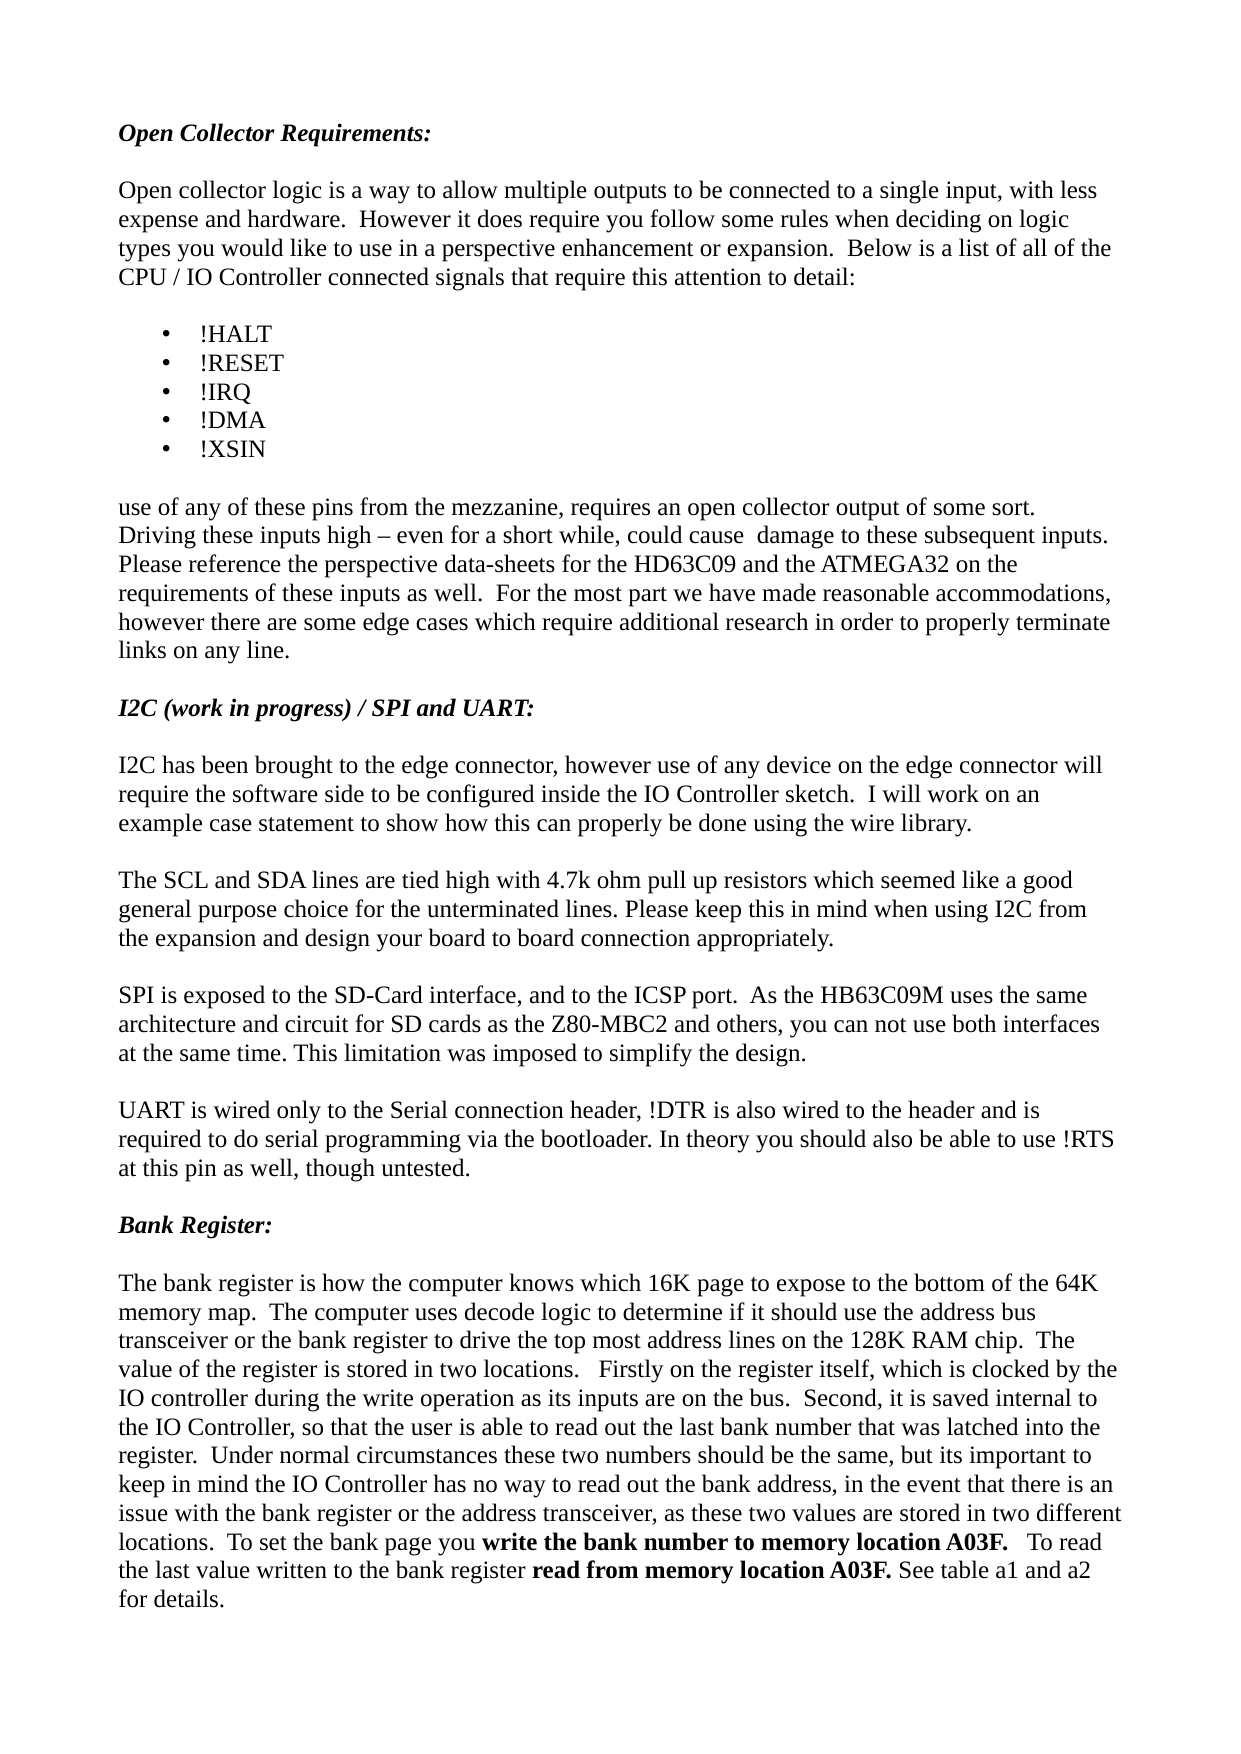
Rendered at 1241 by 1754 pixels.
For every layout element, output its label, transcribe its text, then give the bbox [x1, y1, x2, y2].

text I2C (work in progress) / SPI and UART: [118, 693, 1122, 722]
list !RESET [162, 348, 1122, 377]
text use of any of these pins from the mezzanine, requires an open collector output of some sort. Driving these inputs high – even for a short while, could cause damage to these subsequent inputs. Please reference the perspective data-sheets for the HD63C09 and the ATMEGA32 on the requirements of these inputs as well. For the most part we have made reasonable accommodations, however there are some edge cases which require additional research in order to properly terminate links on any line. [118, 492, 1122, 664]
text Bank Register: [118, 1211, 1122, 1239]
list !HALT [162, 319, 1122, 348]
text UART is wired only to the Serial connection header, !DTR is also wired to the header and is required to do serial programming via the bootloader. In theory you should also be able to use !RTS at this pin as well, though untested. [118, 1096, 1122, 1182]
text Open Collector Requirements: [118, 118, 1122, 147]
text The SCL and SDA lines are tied high with 4.7k ohm pull up resistors which seemed like a good general purpose choice for the unterminated lines. Please keep this in mind when using I2C from the expansion and design your board to board connection appropriately. [118, 866, 1122, 952]
list !DMA [162, 406, 1122, 434]
list !IRQ [162, 377, 1122, 406]
text SPI is exposed to the SD-Card interface, and to the ICSP port. As the HB63C09M uses the same architecture and circuit for SD cards as the Z80-MBC2 and others, you can not use both interfaces at the same time. This limitation was imposed to simplify the design. [118, 981, 1122, 1067]
text The bank register is how the computer knows which 16K page to expose to the bottom of the 64K memory map. The computer uses decode logic to determine if it should use the address bus transceiver or the bank register to drive the top most address lines on the 128K RAM chip. The value of the register is stored in two locations. Firstly on the register itself, which is clocked by the IO controller during the write operation as its inputs are on the bus. Second, it is saved internal to the IO Controller, so that the user is able to read out the last bank number that was latched into the register. Under normal circumstances these two numbers should be the same, but its important to keep in mind the IO Controller has no way to read out the bank address, in the event that there is an issue with the bank register or the address transceiver, as these two values are stored in two different locations. To set the bank page you write the bank number to memory location A03F. To read the last value written to the bank register read from memory location A03F. See table a1 and a2 for details. [118, 1268, 1122, 1613]
list !XSIN [162, 434, 1122, 463]
text I2C has been brought to the edge connector, however use of any device on the edge connector will require the software side to be configured inside the IO Controller sketch. I will work on an example case statement to show how this can properly be done using the wire library. [118, 751, 1122, 837]
text Open collector logic is a way to allow multiple outputs to be connected to a single input, with less expense and hardware. However it does require you follow some rules when deciding on logic types you would like to use in a perspective enhancement or expansion. Below is a list of all of the CPU / IO Controller connected signals that require this attention to detail: [118, 176, 1122, 291]
